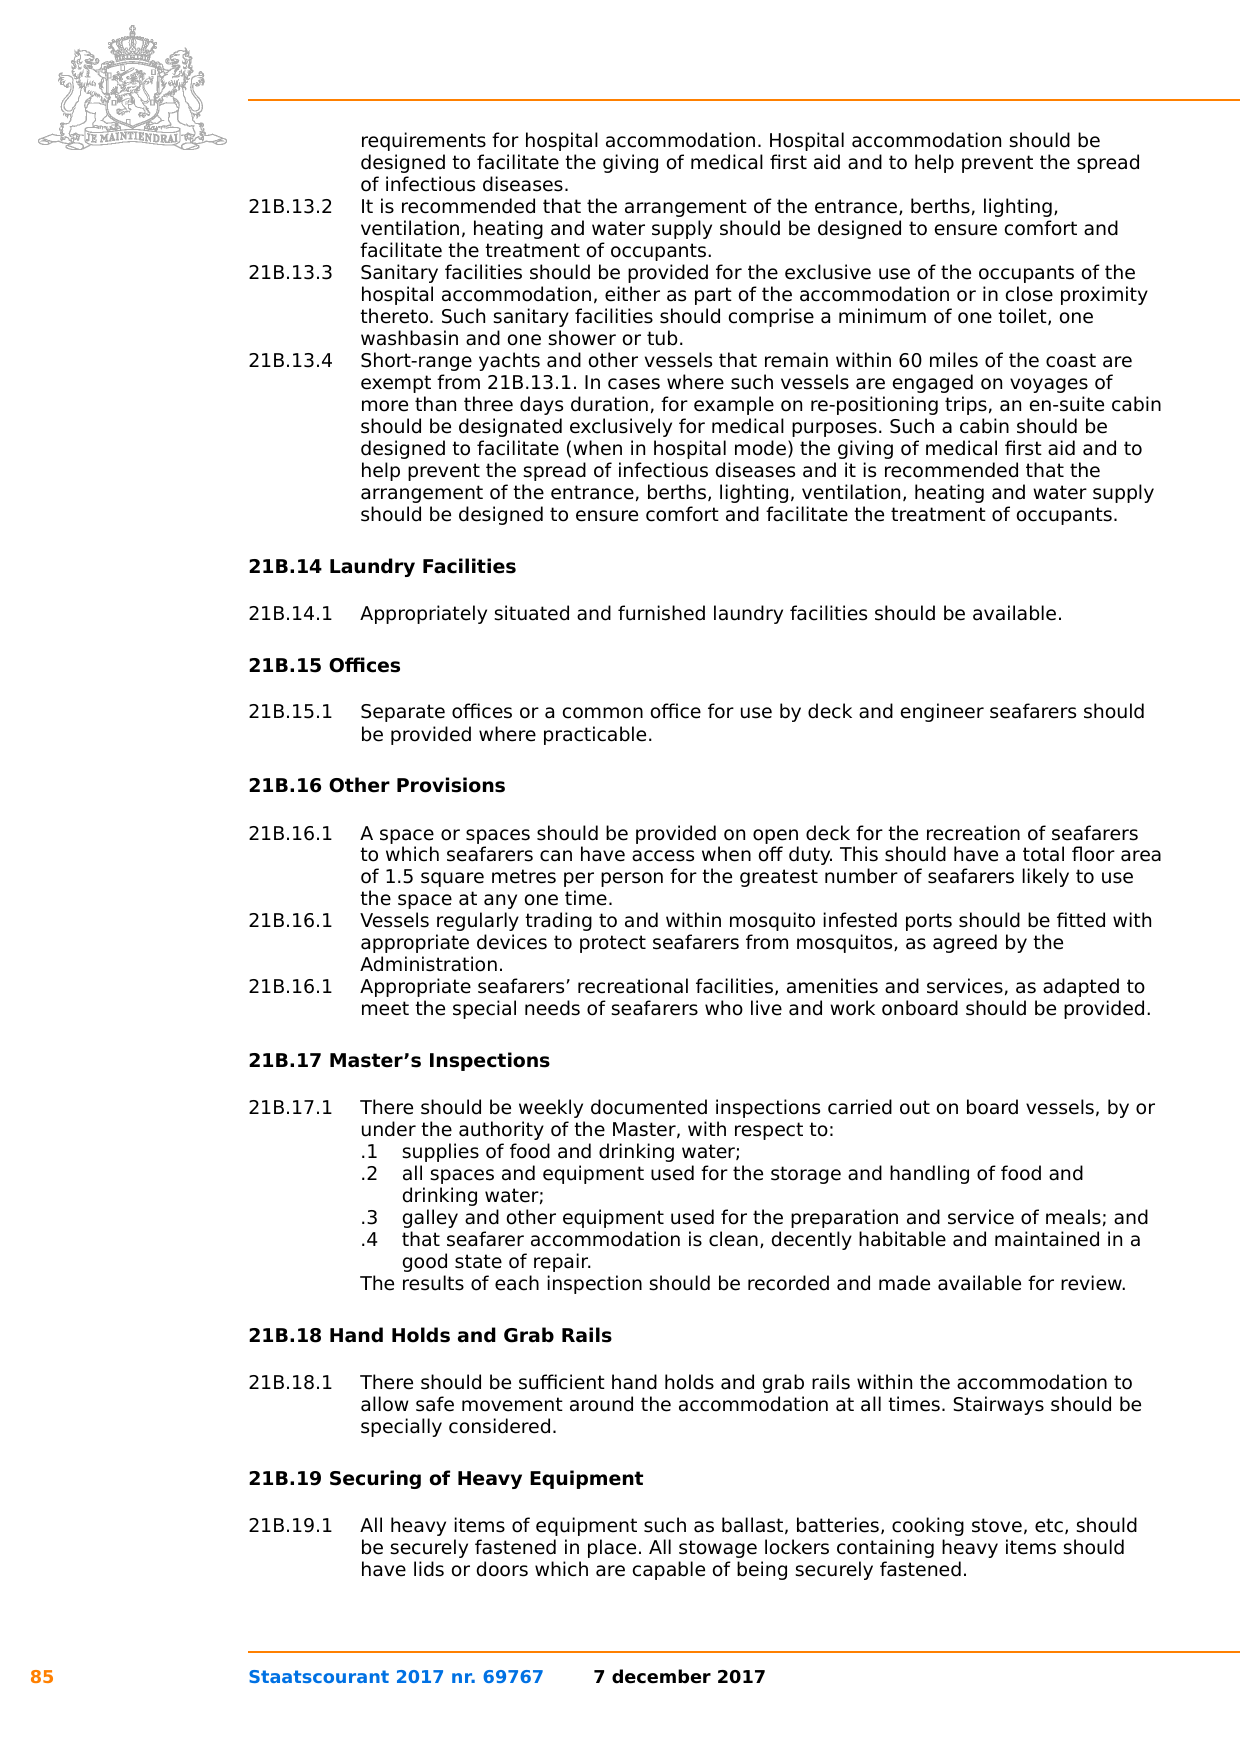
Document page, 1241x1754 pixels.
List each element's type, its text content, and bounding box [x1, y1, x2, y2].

text .2 all spaces and equipment used for the storage and handling of food and drinking water; [360, 1163, 1163, 1207]
subtitle 21B.14 Laundry Facilities [248, 556, 1163, 577]
subtitle 21B.19 Securing of Heavy Equipment [248, 1468, 1163, 1490]
subtitle 21B.16 Other Provisions [248, 775, 1163, 797]
text requirements for hospital accommodation. Hospital accommodation should be designed to facilitate the giving of medical first aid and to help prevent the spread of infectious diseases. [248, 130, 1163, 196]
text 21B.16.1 Vessels regularly trading to and within mosquito infested ports should be fitted with appropriate devices to protect seafarers from mosquitos, as agreed by the Administration. [248, 910, 1163, 976]
text 21B.16.1 A space or spaces should be provided on open deck for the recreation of seafarers to which seafarers can have access when off duty. This should have a total floor area of 1.5 square metres per person for the greatest number of seafarers likely to use the space at any one time. [248, 822, 1163, 910]
text 21B.19.1 All heavy items of equipment such as ballast, batteries, cooking stove, etc, should be securely fastened in place. All stowage lockers containing heavy items should have lids or doors which are capable of being securely fastened. [248, 1515, 1163, 1581]
text 21B.13.2 It is recommended that the arrangement of the entrance, berths, lighting, ventilation, heating and water supply should be designed to ensure comfort and facilitate the treatment of occupants. [248, 196, 1163, 262]
text 21B.13.3 Sanitary facilities should be provided for the exclusive use of the occupants of the hospital accommodation, either as part of the accommodation or in close proximity thereto. Such sanitary facilities should comprise a minimum of one toilet, one washbasin and one shower or tub. [248, 262, 1163, 350]
text 21B.17.1 There should be weekly documented inspections carried out on board vessels, by or under the authority of the Master, with respect to: [248, 1097, 1163, 1141]
text 21B.13.4 Short-range yachts and other vessels that remain within 60 miles of the coast are exempt from 21B.13.1. In cases where such vessels are engaged on voyages of more than three days duration, for example on re-positioning trips, an en-suite cabin should be designated exclusively for medical purposes. Such a cabin should be designed to facilitate (when in hospital mode) the giving of medical first aid and to help prevent the spread of infectious diseases and it is recommended that the arrangement of the entrance, berths, lighting, ventilation, heating and water supply should be designed to ensure comfort and facilitate the treatment of occupants. [248, 350, 1163, 526]
subtitle 21B.18 Hand Holds and Grab Rails [248, 1325, 1163, 1347]
subtitle 21B.17 Master’s Inspections [248, 1050, 1163, 1072]
text 21B.15.1 Separate offices or a common office for use by deck and engineer seafarers should be provided where practicable. [248, 701, 1163, 745]
text 21B.18.1 There should be sufficient hand holds and grab rails within the accommodation to allow safe movement around the accommodation at all times. Stairways should be specially considered. [248, 1372, 1163, 1438]
text .1 supplies of food and drinking water; [360, 1141, 1163, 1163]
text .4 that seafarer accommodation is clean, decently habitable and maintained in a good state of repair. [360, 1229, 1163, 1273]
subtitle 21B.15 Offices [248, 654, 1163, 676]
picture [38, 25, 227, 150]
text 21B.14.1 Appropriately situated and furnished laundry facilities should be available. [248, 602, 1163, 624]
text The results of each inspection should be recorded and made available for review. [360, 1273, 1163, 1295]
text 21B.16.1 Appropriate seafarers’ recreational facilities, amenities and services, as adapted to meet the special needs of seafarers who live and work onboard should be provided. [248, 976, 1163, 1020]
text .3 galley and other equipment used for the preparation and service of meals; and [360, 1207, 1163, 1229]
